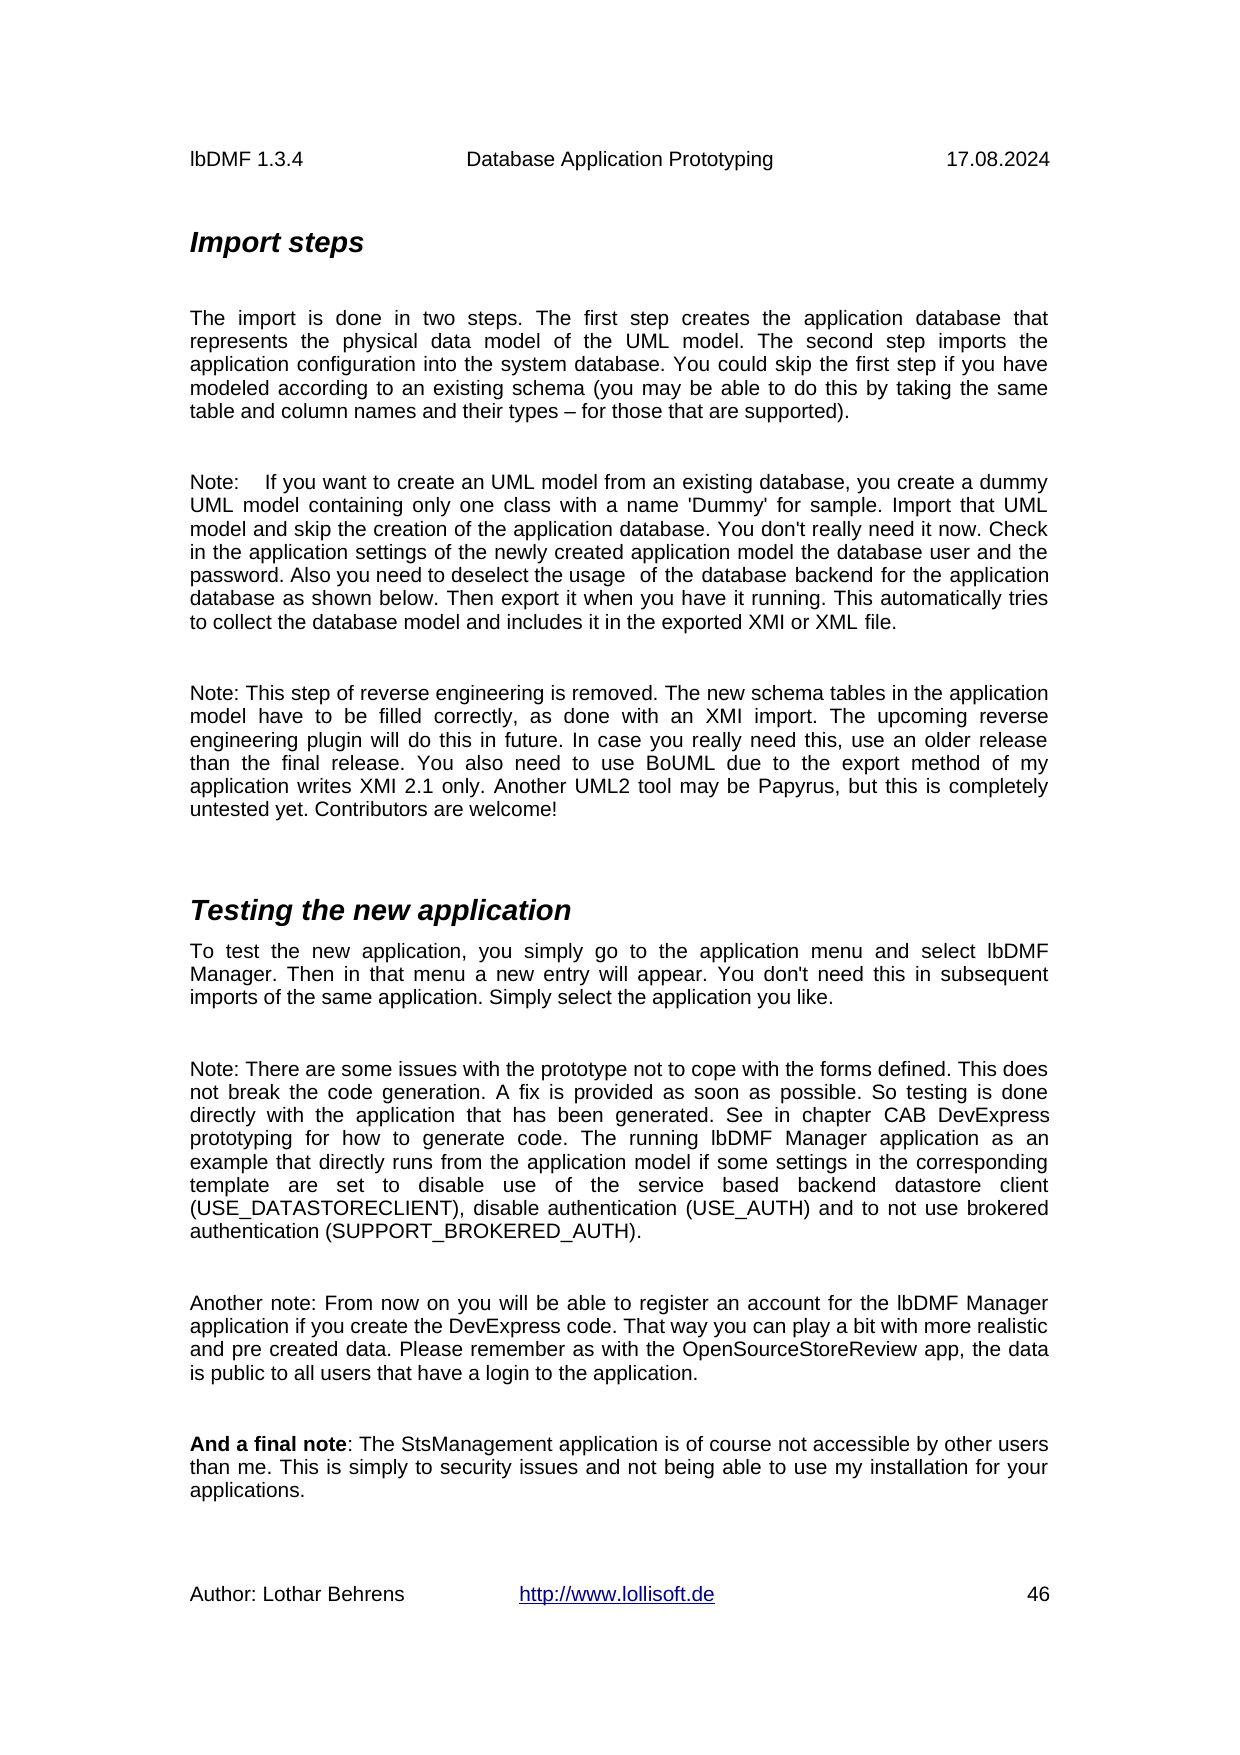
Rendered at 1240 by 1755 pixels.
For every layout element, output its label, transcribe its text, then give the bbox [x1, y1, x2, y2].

text Another note: From now on you will be able to register an account for the lbDMF Manager application if you create the DevExpress code. That way you can play a bit with more realistic and pre created data. Please remember as with the OpenSourceStoreReview app, the data is public to all users that have a login to the application. [189, 1291, 1050, 1384]
text Note: There are some issues with the prototype not to cope with the forms defined. This does not break the code generation. A fix is provided as soon as possible. So testing is done directly with the application that has been generated. See in chapter CAB DevExpress prototyping for how to generate code. The running lbDMF Manager application as an example that directly runs from the application model if some settings in the corresponding template are set to disable use of the service based backend datastore client (USE_DATASTORECLIENT), disable authentication (USE_AUTH) and to not use brokered authentication (SUPPORT_BROKERED_AUTH). [189, 1057, 1050, 1243]
text Note: If you want to create an UML model from an existing database, you create a dummy UML model containing only one class with a name 'Dummy' for sample. Import that UML model and skip the creation of the application database. You don't really need it now. Check in the application settings of the newly created application model the database user and the password. Also you need to deselect the usage of the database backend for the application database as shown below. Then export it when you have it running. This automatically tries to collect the database model and includes it in the exported XMI or XML file. [189, 471, 1050, 633]
text Note: This step of reverse engineering is removed. The new schema tables in the application model have to be filled correctly, as done with an XMI import. The upcoming reverse engineering plugin will do this in future. In case you really need this, use an older release than the final release. You also need to use BoUML due to the export method of my application writes XMI 2.1 only. Another UML2 tool may be Papyrus, but this is completely untested yet. Contributors are welcome! [189, 682, 1050, 821]
text To test the new application, you simply go to the application menu and select lbDMF Manager. Then in that menu a new entry will appear. You don't need this in subsequent imports of the same application. Simply select the application you like. [189, 939, 1050, 1009]
text The import is done in two steps. The first step creates the application database that represents the physical data model of the UML model. The second step imports the application configuration into the system database. You could skip the first step if you have modeled according to an existing schema (you may be able to do this by taking the same table and column names and their types – for those that are supported). [189, 306, 1050, 423]
text And a final note: The StsManagement application is of course not accessible by other users than me. This is simply to security issues and not being able to use my installation for your applications. [189, 1432, 1050, 1502]
subtitle Testing the new application [189, 894, 1050, 927]
subtitle Import steps [189, 226, 1050, 258]
